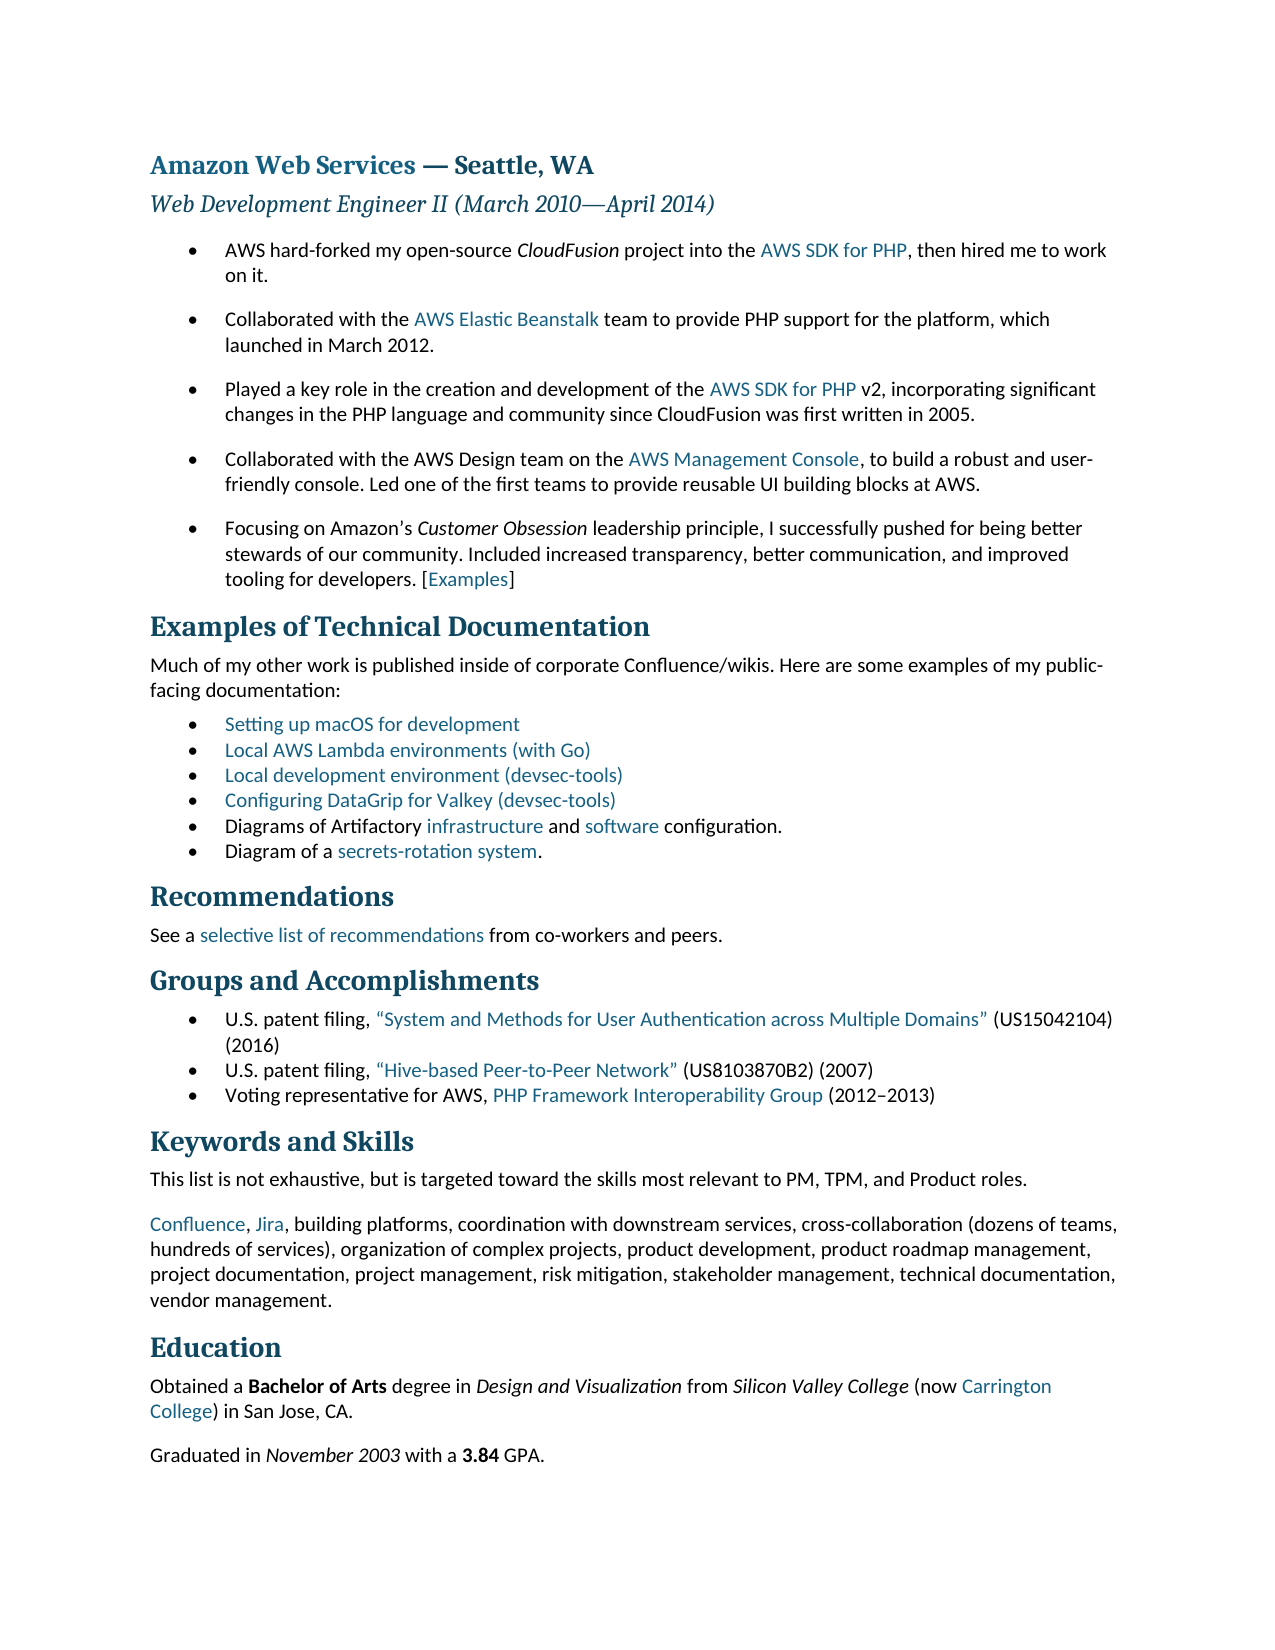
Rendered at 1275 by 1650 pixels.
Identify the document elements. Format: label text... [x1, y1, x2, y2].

list Setting up macOS for development [187, 711, 1125, 737]
list Collaborated with the AWS Elastic Beanstalk team to provide PHP support for the platform, which launched in March 2012. [187, 307, 1125, 357]
subtitle Recommendations [150, 881, 1125, 914]
list Focusing on Amazon’s Customer Obsession leadership principle, I successfully pushed for being better stewards of our community. Included increased transparency, better communication, and improved tooling for developers. [Examples] [187, 515, 1125, 592]
subtitle Keywords and Skills [150, 1125, 1125, 1158]
list Played a key role in the creation and development of the AWS SDK for PHP v2, incorporating significant changes in the PHP language and community since CloudFusion was first written in 2005. [187, 376, 1125, 427]
list Diagrams of Artifactory infrastructure and software configuration. [187, 813, 1125, 838]
list U.S. patent filing, “Hive-based Peer-to-Peer Network” (US8103870B2) (2007) [187, 1057, 1125, 1083]
list Collaborated with the AWS Design team on the AWS Management Console, to build a robust and user-friendly console. Led one of the first teams to provide reusable UI building blocks at AWS. [187, 446, 1125, 497]
text This list is not exhaustive, but is targeted toward the skills most relevant to PM, TPM, and Product roles. [150, 1167, 1125, 1192]
text See a selective list of recommendations from co-workers and peers. [150, 922, 1125, 948]
subtitle Examples of Technical Documentation [150, 610, 1125, 644]
subtitle Web Development Engineer II (March 2010—April 2014) [150, 189, 1125, 218]
list Local development environment (devsec-tools) [187, 762, 1125, 788]
list Voting representative for AWS, PHP Framework Interoperability Group (2012–2013) [187, 1083, 1125, 1108]
text Confluence, Jira, building platforms, coordination with downstream services, cross-collaboration (dozens of teams, hundreds of services), organization of complex projects, product development, product roadmap management, project documentation, project management, risk mitigation, stakeholder management, technical documentation, vendor management. [150, 1211, 1125, 1312]
list Local AWS Lambda environments (with Go) [187, 737, 1125, 762]
text Much of my other work is published inside of corporate Confluence/wikis. Here are some examples of my public-facing documentation: [150, 652, 1125, 703]
text Graduated in November 2003 with a 3.84 GPA. [150, 1443, 1125, 1468]
text Obtained a Bachelor of Arts degree in Design and Visualization from Silicon Valley College (now Carrington College) in San Jose, CA. [150, 1373, 1125, 1424]
list AWS hard-forked my open-source CloudFusion project into the AWS SDK for PHP, then hired me to work on it. [187, 237, 1125, 288]
subtitle Amazon Web Services — Seattle, WA [150, 150, 1125, 181]
subtitle Education [150, 1331, 1125, 1365]
list Diagram of a secrets-rotation system. [187, 838, 1125, 864]
list U.S. patent filing, “System and Methods for User Authentication across Multiple Domains” (US15042104) (2016) [187, 1006, 1125, 1057]
subtitle Groups and Accomplishments [150, 964, 1125, 998]
list Configuring DataGrip for Valkey (devsec-tools) [187, 788, 1125, 813]
